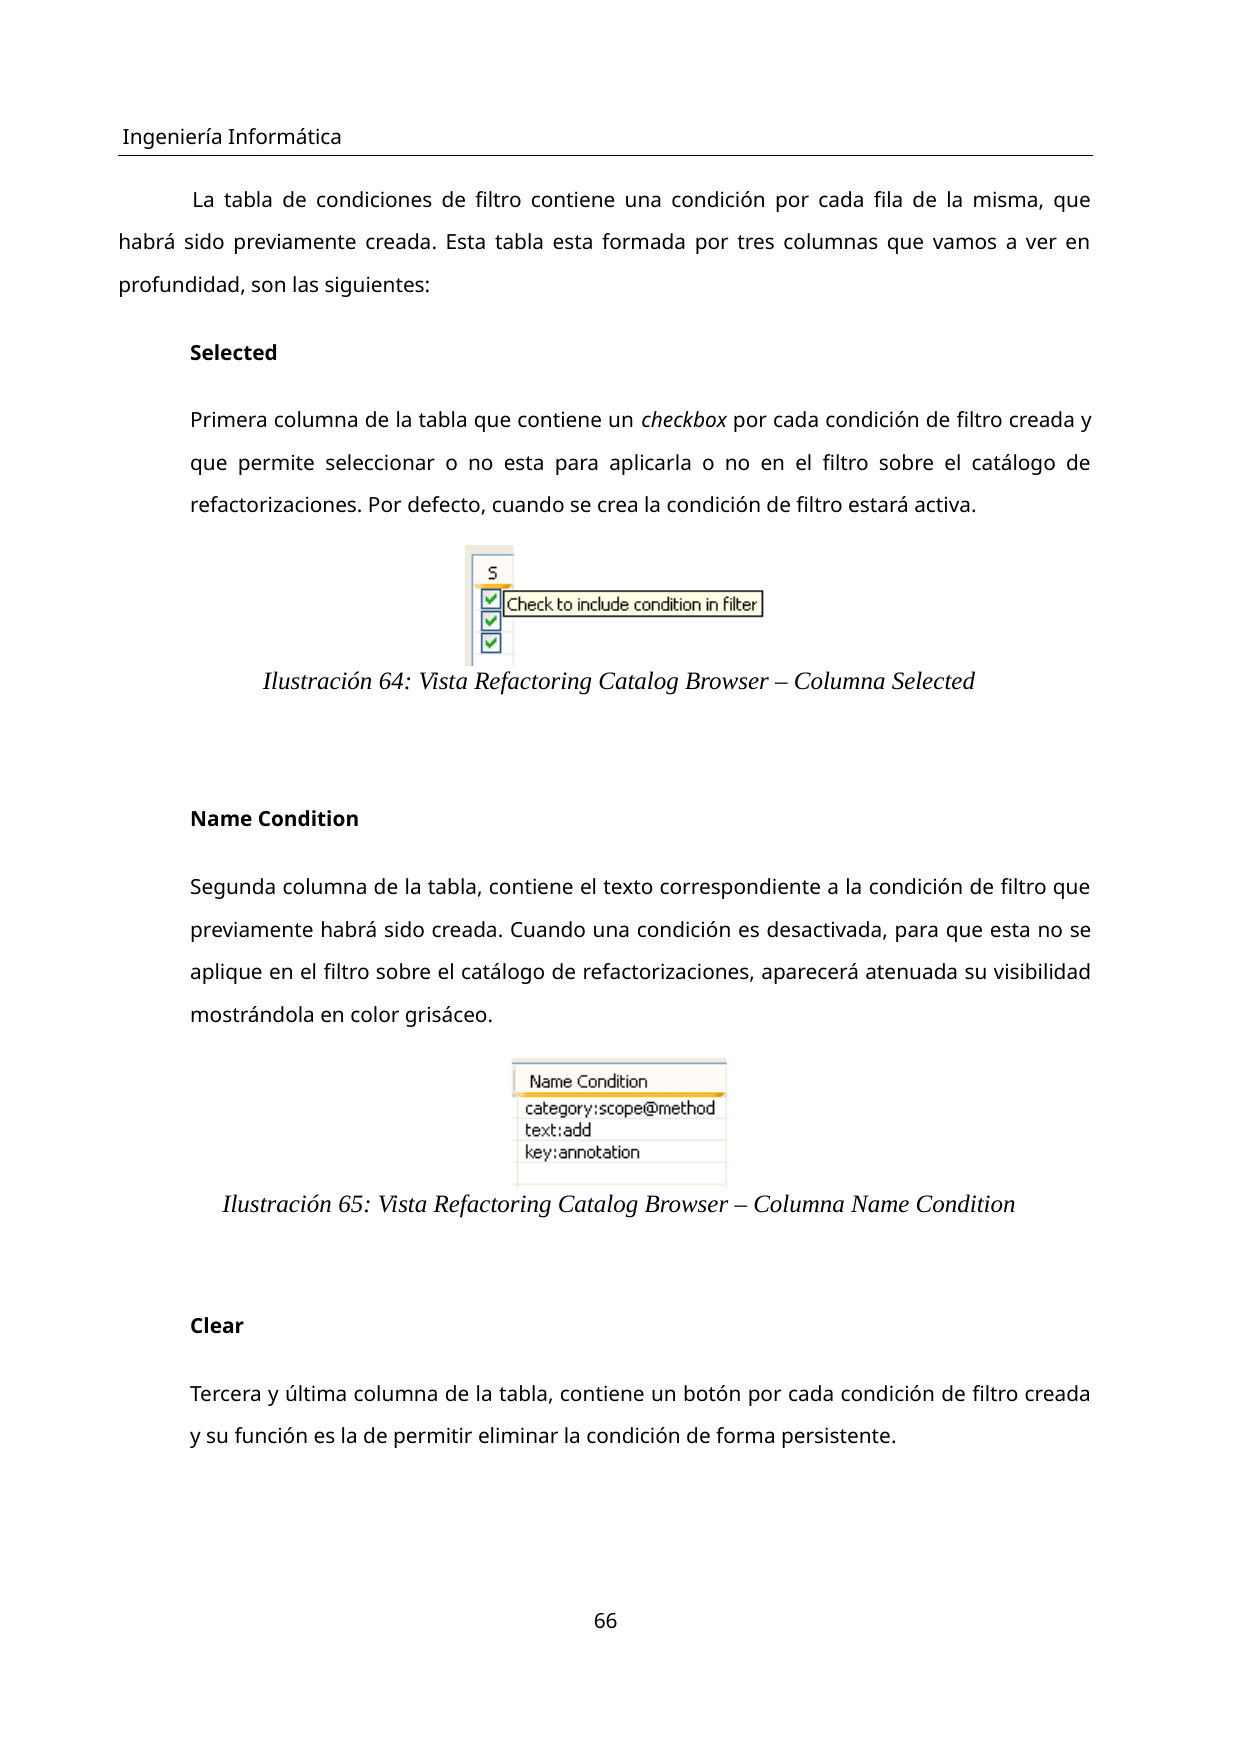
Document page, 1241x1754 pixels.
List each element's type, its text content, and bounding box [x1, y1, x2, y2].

text Segunda columna de la tabla, contiene el texto correspondiente a la condición de filtro que previamente habrá sido creada. Cuando una condición es desactivada, para que esta no se aplique en el filtro sobre el catálogo de refactorizaciones, aparecerá atenuada su visibilidad mostrándola en color grisáceo. [190, 872, 1093, 1028]
picture [464, 545, 776, 666]
text Ilustración 65: Vista Refactoring Catalog Browser – Columna Name Condition [215, 1068, 1025, 1218]
text Name Condition [190, 804, 1093, 833]
text Tercera y última columna de la tabla, contiene un botón por cada condición de filtro creada y su función es la de permitir eliminar la condición de forma persistente. [190, 1379, 1093, 1450]
text Clear [190, 1311, 1093, 1339]
text La tabla de condiciones de filtro contiene una condición por cada fila de la misma, que habrá sido previamente creada. Esta tabla esta formada por tres columnas que vamos a ver en profundidad, son las siguientes: [118, 185, 1093, 298]
picture [506, 1055, 735, 1190]
text Primera columna de la tabla que contiene un checkbox por cada condición de filtro creada y que permite seleccionar o no esta para aplicarla o no en el filtro sobre el catálogo de refactorizaciones. Por defecto, cuando se crea la condición de filtro estará activa. [190, 405, 1093, 519]
text Ilustración 64: Vista Refactoring Catalog Browser – Columna Selected [218, 666, 1022, 695]
text Selected [190, 338, 1093, 366]
